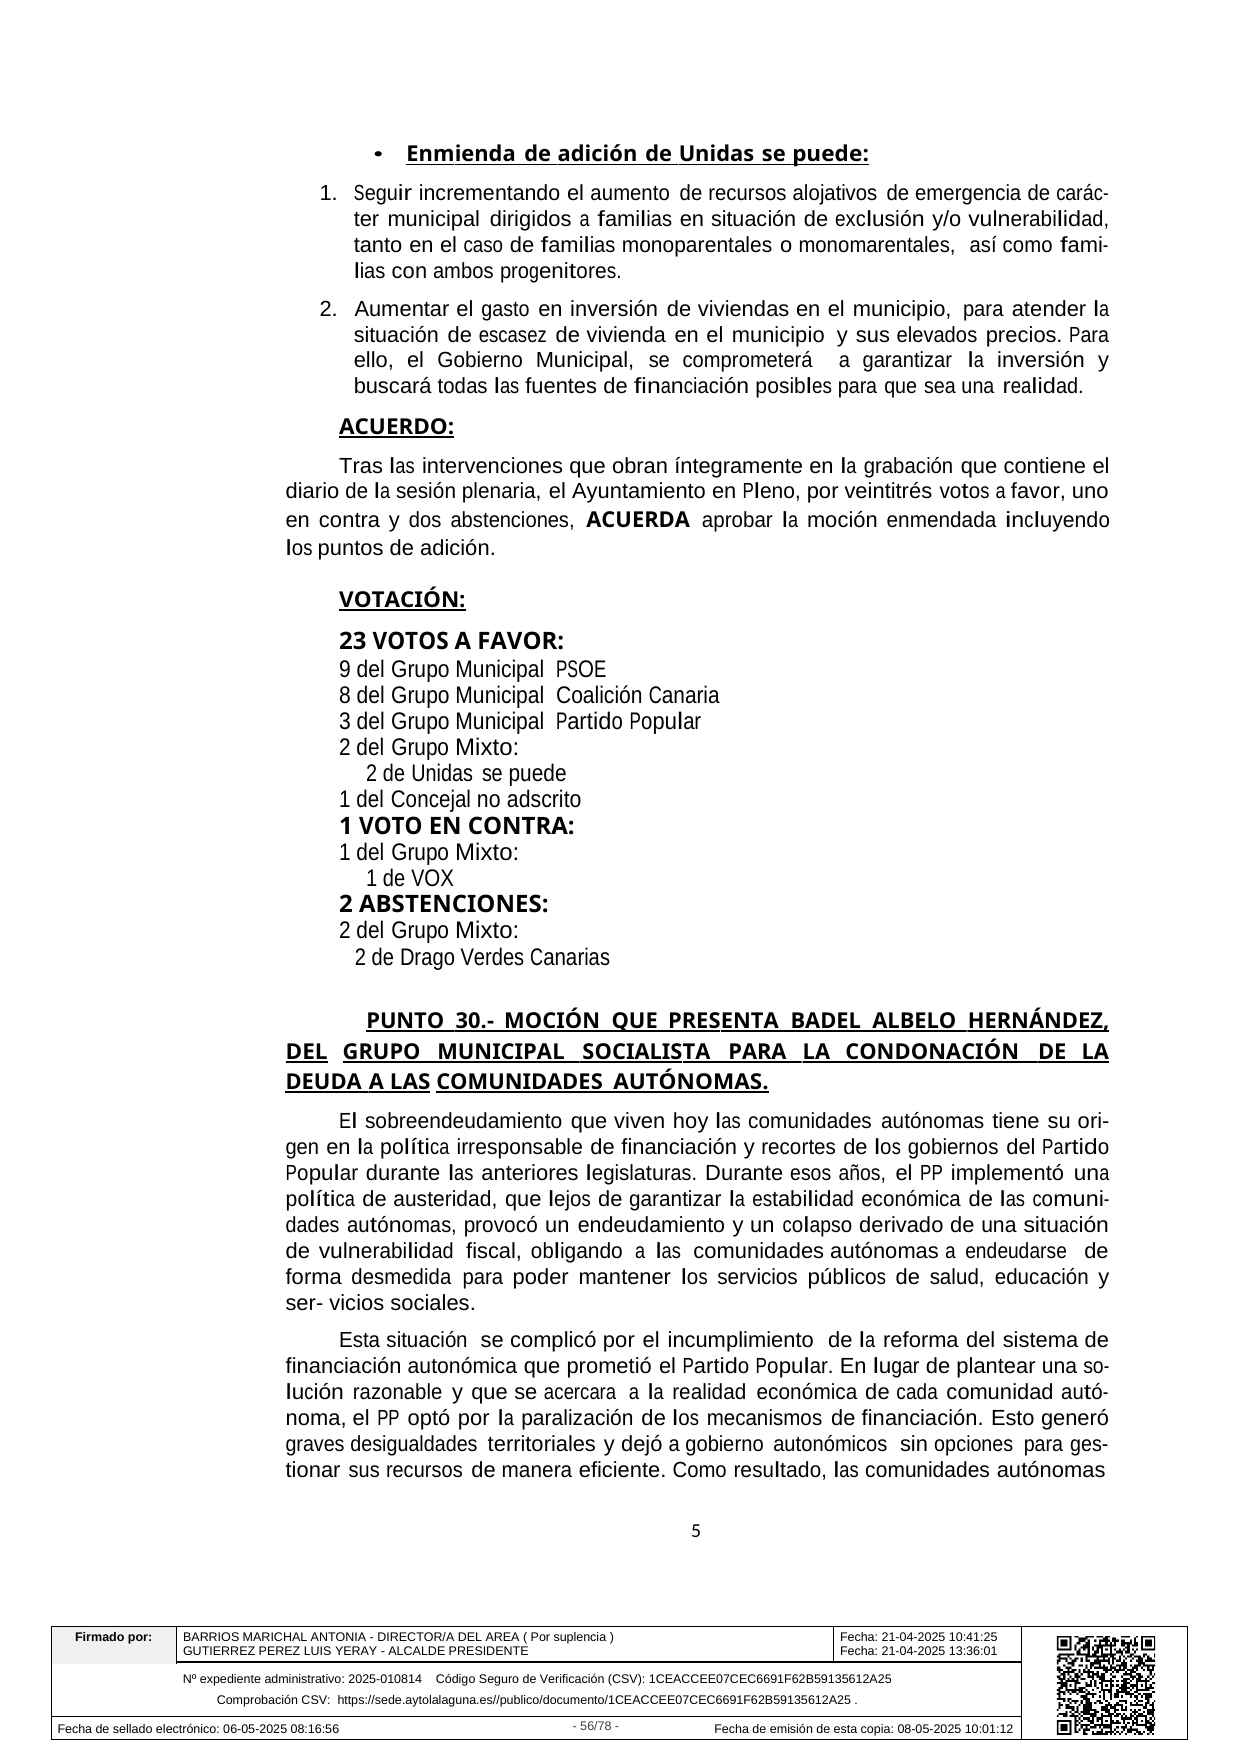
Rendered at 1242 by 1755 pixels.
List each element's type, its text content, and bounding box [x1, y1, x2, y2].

text 9 del Grupo Municipal PSOE [339, 657, 1202, 682]
table_header BARRIOS MARICHAL ANTONIA - DIRECTOR/A DEL AREA ( Por suplencia ) GUTIERREZ PEREZ LUIS YERAY - ALCALDE PRESIDENTE [177, 1627, 833, 1661]
text 2 del Grupo Mixto: [339, 918, 1202, 944]
text PUNTO 30.- MOCIÓN QUE PRESENTA BADEL ALBELO HERNÁNDEZ, DEL GRUPO MUNICIPAL SOCIALISTA PARA LA CONDONACIÓN DE LA DEUDA A LAS COMUNIDADES AUTÓNOMAS. [285, 1005, 1109, 1096]
table_header Fecha: 21-04-2025 10:41:25 Fecha: 21-04-2025 13:36:01 [834, 1627, 1021, 1661]
text • Enmienda de adición de Unidas se puede: [373, 138, 1202, 168]
text 1. Seguir incrementando el aumento de recursos alojativos de emergencia de carác- ter municipal dirigidos a familias en situación de exclusión y/o vulnerabilidad, tanto en el caso de familias monoparentales o monomarentales, así como fami- lias con ambos progenitores. [319, 180, 1109, 284]
text 3 del Grupo Municipal Partido Popular [339, 708, 1202, 735]
text VOTACIÓN: [339, 584, 1202, 614]
table_header [1022, 1627, 1187, 1739]
text 2 ABSTENCIONES: [339, 891, 1202, 918]
text 5 [685, 1518, 706, 1542]
text 2. Aumentar el gasto en inversión de viviendas en el municipio, para atender la situación de escasez de vivienda en el municipio y sus elevados precios. Para ello, el Gobierno Municipal, se comprometerá a garantizar la inversión y buscará todas las fuentes de financiación posibles para que sea una realidad. [319, 296, 1109, 398]
text 1 del Concejal no adscrito [339, 787, 1202, 813]
text 2 del Grupo Mixto: [339, 735, 1202, 761]
text 8 del Grupo Municipal Coalición Canaria [339, 682, 1202, 708]
table_cell Fecha de sellado electrónico: 06-05-2025 08:16:56 - 56/78 - Fecha de emisión de esta copia: 08-05-2025 10:01:12 [52, 1717, 1021, 1739]
text 1 VOTO EN CONTRA: [339, 813, 1202, 840]
text Esta situación se complicó por el incumplimiento de la reforma del sistema de financiación autonómica que prometió el Partido Popular. En lugar de plantear una so- lución razonable y que se acercara a la realidad económica de cada comunidad autó- noma, el PP optó por la paralización de los mecanismos de financiación. Esto generó graves desigualdades territoriales y dejó a gobierno autonómicos sin opciones para ges- tionar sus recursos de manera eficiente. Como resultado, las comunidades autónomas [285, 1327, 1109, 1482]
text Tras las intervenciones que obran íntegramente en la grabación que contiene el diario de la sesión plenaria, el Ayuntamiento en Pleno, por veintitrés votos a favor, uno en contra y dos abstenciones, ACUERDA aprobar la moción enmendada incluyendo los puntos de adición. [285, 452, 1109, 560]
text 2 de Drago Verdes Canarias [348, 944, 616, 970]
text ACUERDO: [339, 411, 1202, 441]
text 1 de VOX [366, 865, 1202, 891]
table_header Firmado por: [52, 1627, 176, 1661]
table_cell Nº expediente administrativo: 2025-010814 Código Seguro de Verificación (CSV): 1CEACCEE07CEC6691F62B59135612A25 Comprobación CSV: https://sede.aytolalaguna.es//publico/documento/1CEACCEE07CEC6691F62B59135612A25 . [52, 1663, 1021, 1716]
text 23 VOTOS A FAVOR: [339, 624, 1202, 657]
text El sobreendeudamiento que viven hoy las comunidades autónomas tiene su ori- gen en la política irresponsable de financiación y recortes de los gobiernos del Partido Popular durante las anteriores legislaturas. Durante esos años, el PP implementó una política de austeridad, que lejos de garantizar la estabilidad económica de las comuni- dades autónomas, provocó un endeudamiento y un colapso derivado de una situación de vulnerabilidad fiscal, obligando a las comunidades autónomas a endeudarse de forma desmedida para poder mantener los servicios públicos de salud, educación y ser- vicios sociales. [285, 1108, 1109, 1315]
text 2 de Unidas se puede [366, 761, 1202, 787]
text 1 del Grupo Mixto: [339, 840, 1202, 865]
